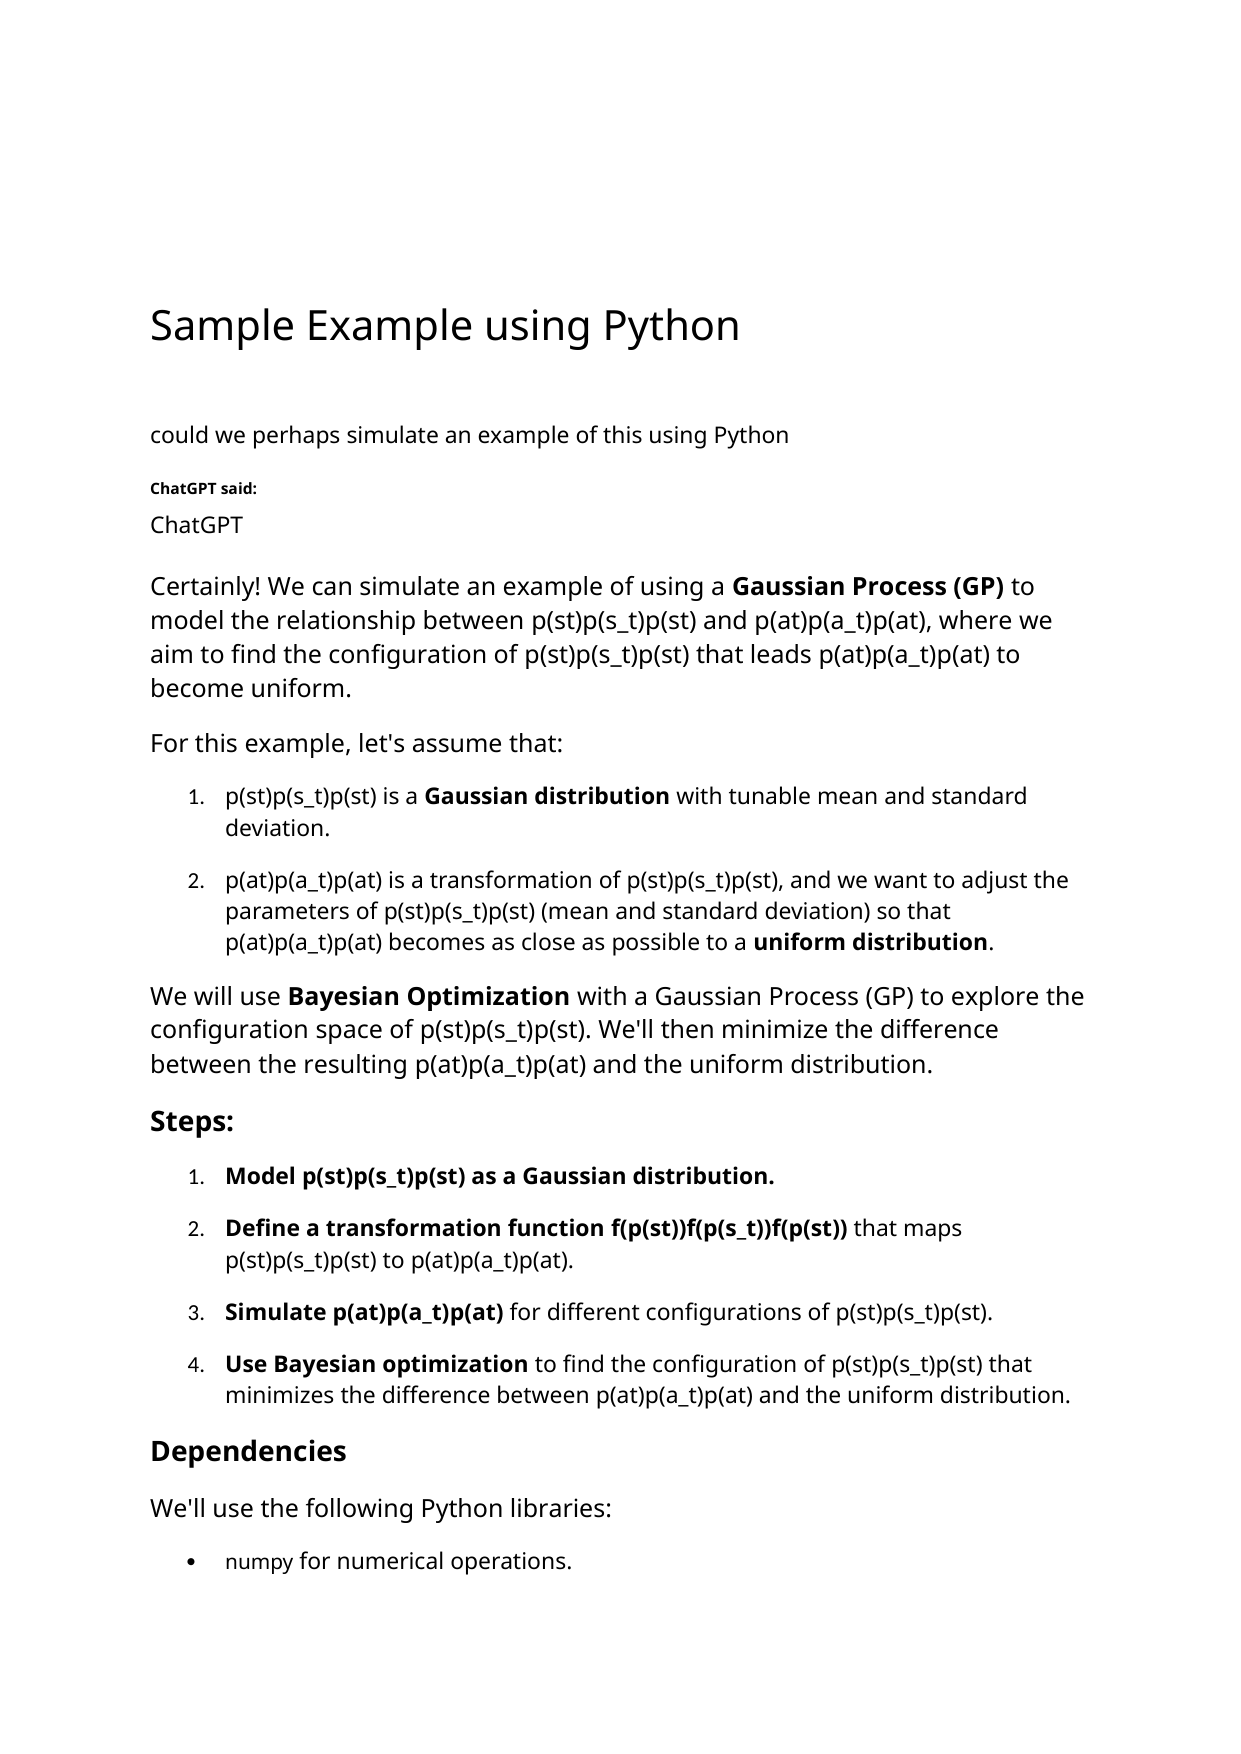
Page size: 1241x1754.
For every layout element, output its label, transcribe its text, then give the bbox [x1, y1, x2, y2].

list p(st)p(s_t)p(st​) is a Gaussian distribution with tunable mean and standard deviation. [187, 780, 1090, 843]
text could we perhaps simulate an example of this using Python [150, 419, 1090, 450]
list Model p(st)p(s_t)p(st​) as a Gaussian distribution. [187, 1160, 1090, 1192]
list numpy for numerical operations. [187, 1545, 1090, 1576]
list Define a transformation function f(p(st))f(p(s_t))f(p(st​)) that maps p(st)p(s_t)p(st​) to p(at)p(a_t)p(at​). [187, 1212, 1090, 1275]
text Certainly! We can simulate an example of using a Gaussian Process (GP) to model the relationship between p(st)p(s_t)p(st​) and p(at)p(a_t)p(at​), where we aim to find the configuration of p(st)p(s_t)p(st​) that leads p(at)p(a_t)p(at​) to become uniform. [150, 568, 1090, 704]
text ChatGPT [150, 509, 1090, 541]
list Use Bayesian optimization to find the configuration of p(st)p(s_t)p(st​) that minimizes the difference between p(at)p(a_t)p(at​) and the uniform distribution. [187, 1348, 1090, 1410]
text Sample Example using Python [150, 296, 1090, 352]
subtitle Dependencies [150, 1431, 1090, 1469]
text We will use Bayesian Optimization with a Gaussian Process (GP) to explore the configuration space of p(st)p(s_t)p(st​). We'll then minimize the difference between the resulting p(at)p(a_t)p(at​) and the uniform distribution. [150, 978, 1090, 1080]
list Simulate p(at)p(a_t)p(at​) for different configurations of p(st)p(s_t)p(st​). [187, 1296, 1090, 1327]
subtitle ChatGPT said: [150, 478, 1090, 499]
list p(at)p(a_t)p(at​) is a transformation of p(st)p(s_t)p(st​), and we want to adjust the parameters of p(st)p(s_t)p(st​) (mean and standard deviation) so that p(at)p(a_t)p(at​) becomes as close as possible to a uniform distribution. [187, 863, 1090, 957]
text For this example, let's assume that: [150, 725, 1090, 759]
subtitle Steps: [150, 1101, 1090, 1139]
text We'll use the following Python libraries: [150, 1490, 1090, 1524]
